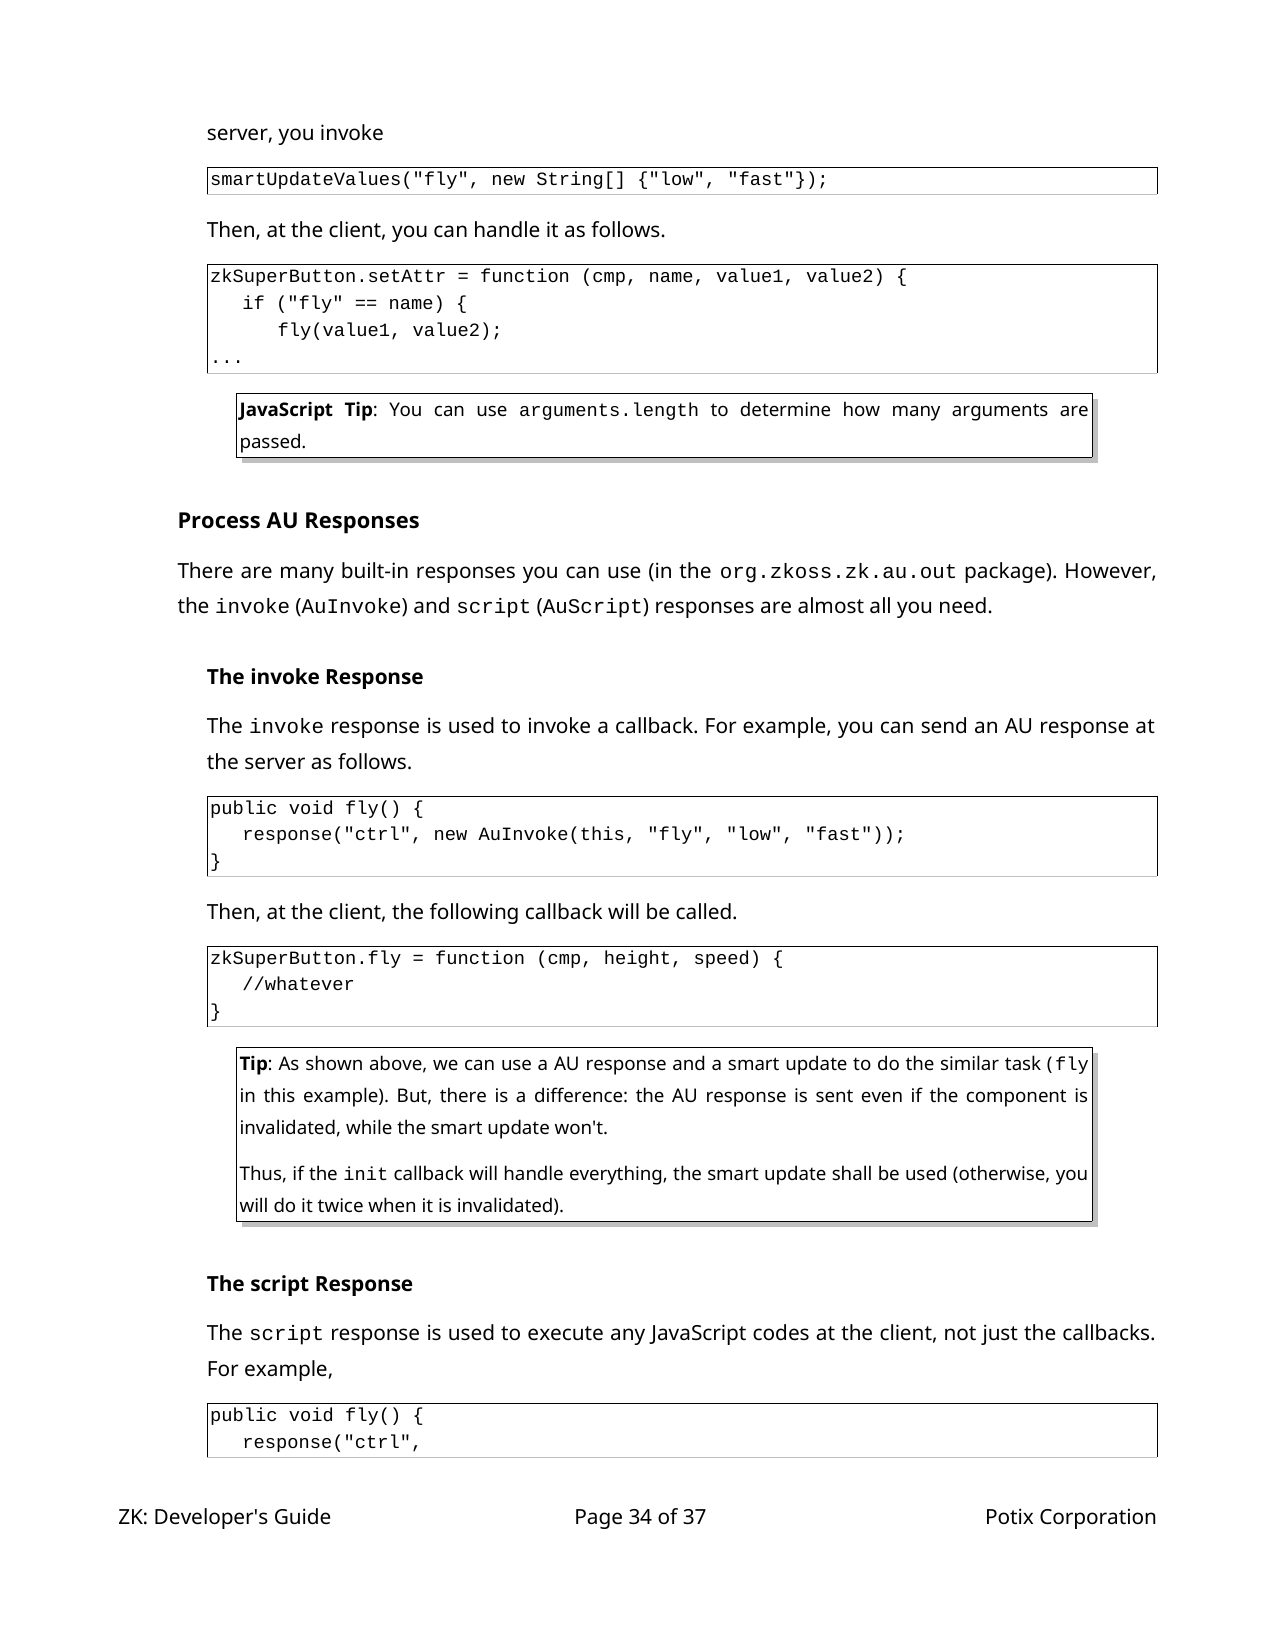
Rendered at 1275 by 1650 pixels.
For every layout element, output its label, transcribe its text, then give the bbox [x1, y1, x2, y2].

text smartUpdateValues("fly", new String[] {"low", "fast"}); [208, 168, 1157, 194]
text JavaScript Tip: You can use arguments.length to determine how many arguments are passed. [237, 394, 1092, 457]
text response("ctrl", [208, 1430, 1157, 1457]
text There are many built-in responses you can use (in the org.zkoss.zk.au.out package). However, the invoke (AuInvoke) and script (AuScript) responses are almost all you need. [177, 556, 1157, 620]
text server, you invoke [207, 118, 1157, 146]
text Then, at the client, you can handle it as follows. [207, 215, 1157, 243]
subtitle Process AU Responses [177, 505, 1157, 535]
text public void fly() { response("ctrl", new AuInvoke(this, "fly", "low", "fast")); } [208, 797, 1157, 876]
text zkSuperButton.setAttr = function (cmp, name, value1, value2) { [208, 265, 1157, 288]
text if ("fly" == name) { [208, 291, 1157, 315]
text fly(value1, value2); [208, 318, 1157, 342]
text zkSuperButton.fly = function (cmp, height, speed) { //whatever [208, 947, 1157, 996]
text Then, at the client, the following callback will be called. [207, 897, 1157, 925]
subtitle The script Response [207, 1269, 1157, 1298]
text Thus, if the init callback will handle everything, the smart update shall be used (otherwise, you will do it twice when it is invalidated). [237, 1157, 1092, 1221]
text ... [208, 345, 1157, 373]
text Tip: As shown above, we can use a AU response and a smart update to do the similar task (fly in this example). But, there is a difference: the AU response is sent even if the component is invalidated, while the smart update won't. [237, 1048, 1092, 1140]
subtitle The invoke Response [207, 662, 1157, 691]
text The invoke response is used to invoke a callback. For example, you can send an AU response at the server as follows. [207, 711, 1157, 775]
text The script response is used to execute any JavaScript codes at the client, not just the callbacks. For example, [207, 1318, 1157, 1382]
text } [208, 999, 1157, 1026]
text public void fly() { [208, 1404, 1157, 1427]
